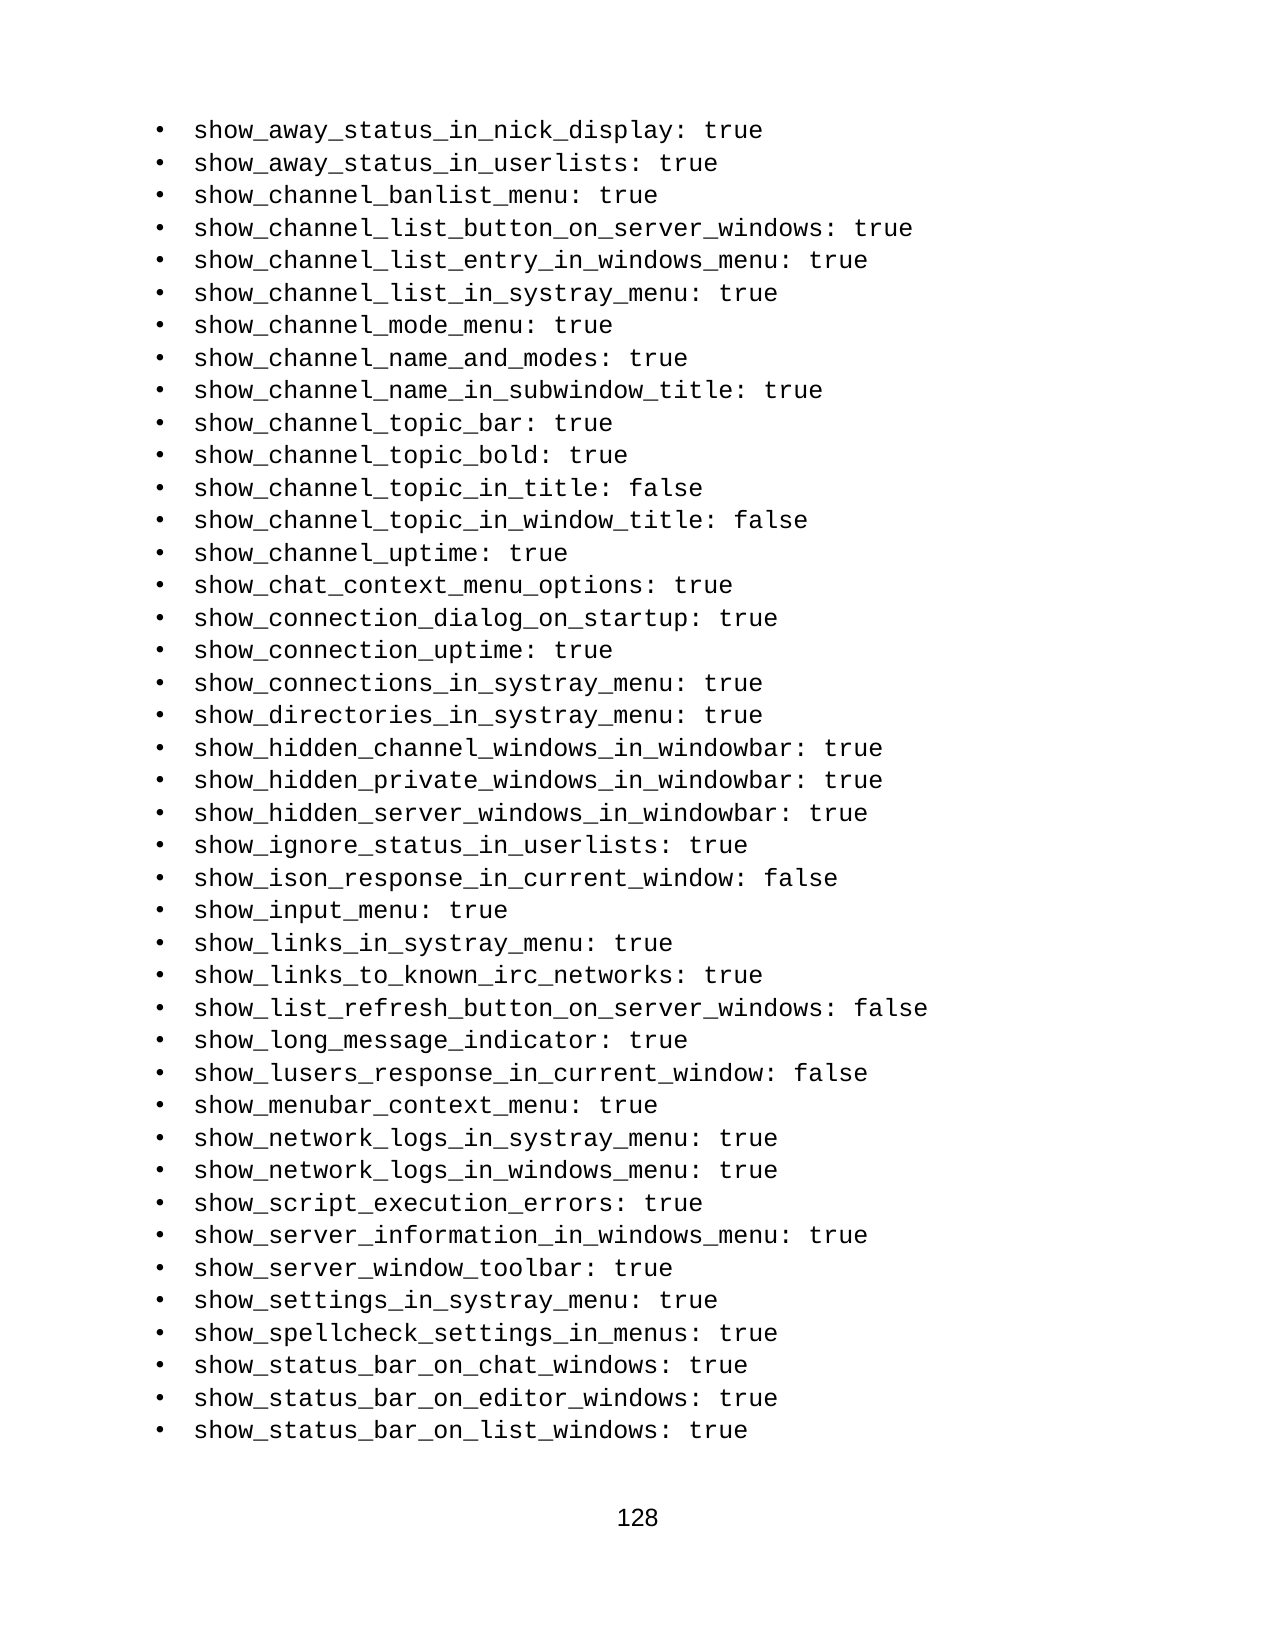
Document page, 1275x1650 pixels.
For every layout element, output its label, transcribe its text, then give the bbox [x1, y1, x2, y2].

list show_server_window_toolbar: true [156, 1256, 1157, 1284]
list show_channel_topic_bar: true [156, 411, 1157, 439]
list show_status_bar_on_list_windows: true [156, 1418, 1157, 1446]
list show_channel_uptime: true [156, 541, 1157, 569]
list show_channel_banlist_menu: true [156, 183, 1157, 211]
list show_long_message_indicator: true [156, 1028, 1157, 1056]
list show_channel_list_entry_in_windows_menu: true [156, 248, 1157, 276]
list show_settings_in_systray_menu: true [156, 1288, 1157, 1316]
list show_connection_dialog_on_startup: true [156, 606, 1157, 634]
list show_network_logs_in_systray_menu: true [156, 1126, 1157, 1154]
list show_hidden_channel_windows_in_windowbar: true [156, 736, 1157, 764]
list show_script_execution_errors: true [156, 1191, 1157, 1219]
list show_input_menu: true [156, 898, 1157, 926]
list show_channel_topic_in_window_title: false [156, 508, 1157, 536]
list show_channel_topic_in_title: false [156, 476, 1157, 504]
list show_connections_in_systray_menu: true [156, 671, 1157, 699]
list show_channel_name_and_modes: true [156, 346, 1157, 374]
list show_menubar_context_menu: true [156, 1093, 1157, 1121]
list show_list_refresh_button_on_server_windows: false [156, 996, 1157, 1024]
list show_links_in_systray_menu: true [156, 931, 1157, 959]
list show_channel_name_in_subwindow_title: true [156, 378, 1157, 406]
list show_spellcheck_settings_in_menus: true [156, 1321, 1157, 1349]
list show_status_bar_on_chat_windows: true [156, 1353, 1157, 1381]
list show_directories_in_systray_menu: true [156, 703, 1157, 731]
list show_hidden_private_windows_in_windowbar: true [156, 768, 1157, 796]
list show_channel_list_button_on_server_windows: true [156, 216, 1157, 244]
list show_hidden_server_windows_in_windowbar: true [156, 801, 1157, 829]
list show_channel_mode_menu: true [156, 313, 1157, 341]
list show_links_to_known_irc_networks: true [156, 963, 1157, 991]
list show_lusers_response_in_current_window: false [156, 1061, 1157, 1089]
list show_network_logs_in_windows_menu: true [156, 1158, 1157, 1186]
list show_channel_list_in_systray_menu: true [156, 281, 1157, 309]
list show_away_status_in_userlists: true [156, 151, 1157, 179]
list show_ison_response_in_current_window: false [156, 866, 1157, 894]
list show_channel_topic_bold: true [156, 443, 1157, 471]
list show_status_bar_on_editor_windows: true [156, 1386, 1157, 1414]
list show_connection_uptime: true [156, 638, 1157, 666]
list show_away_status_in_nick_display: true [156, 118, 1157, 146]
list show_server_information_in_windows_menu: true [156, 1223, 1157, 1251]
list show_chat_context_menu_options: true [156, 573, 1157, 601]
list show_ignore_status_in_userlists: true [156, 833, 1157, 861]
